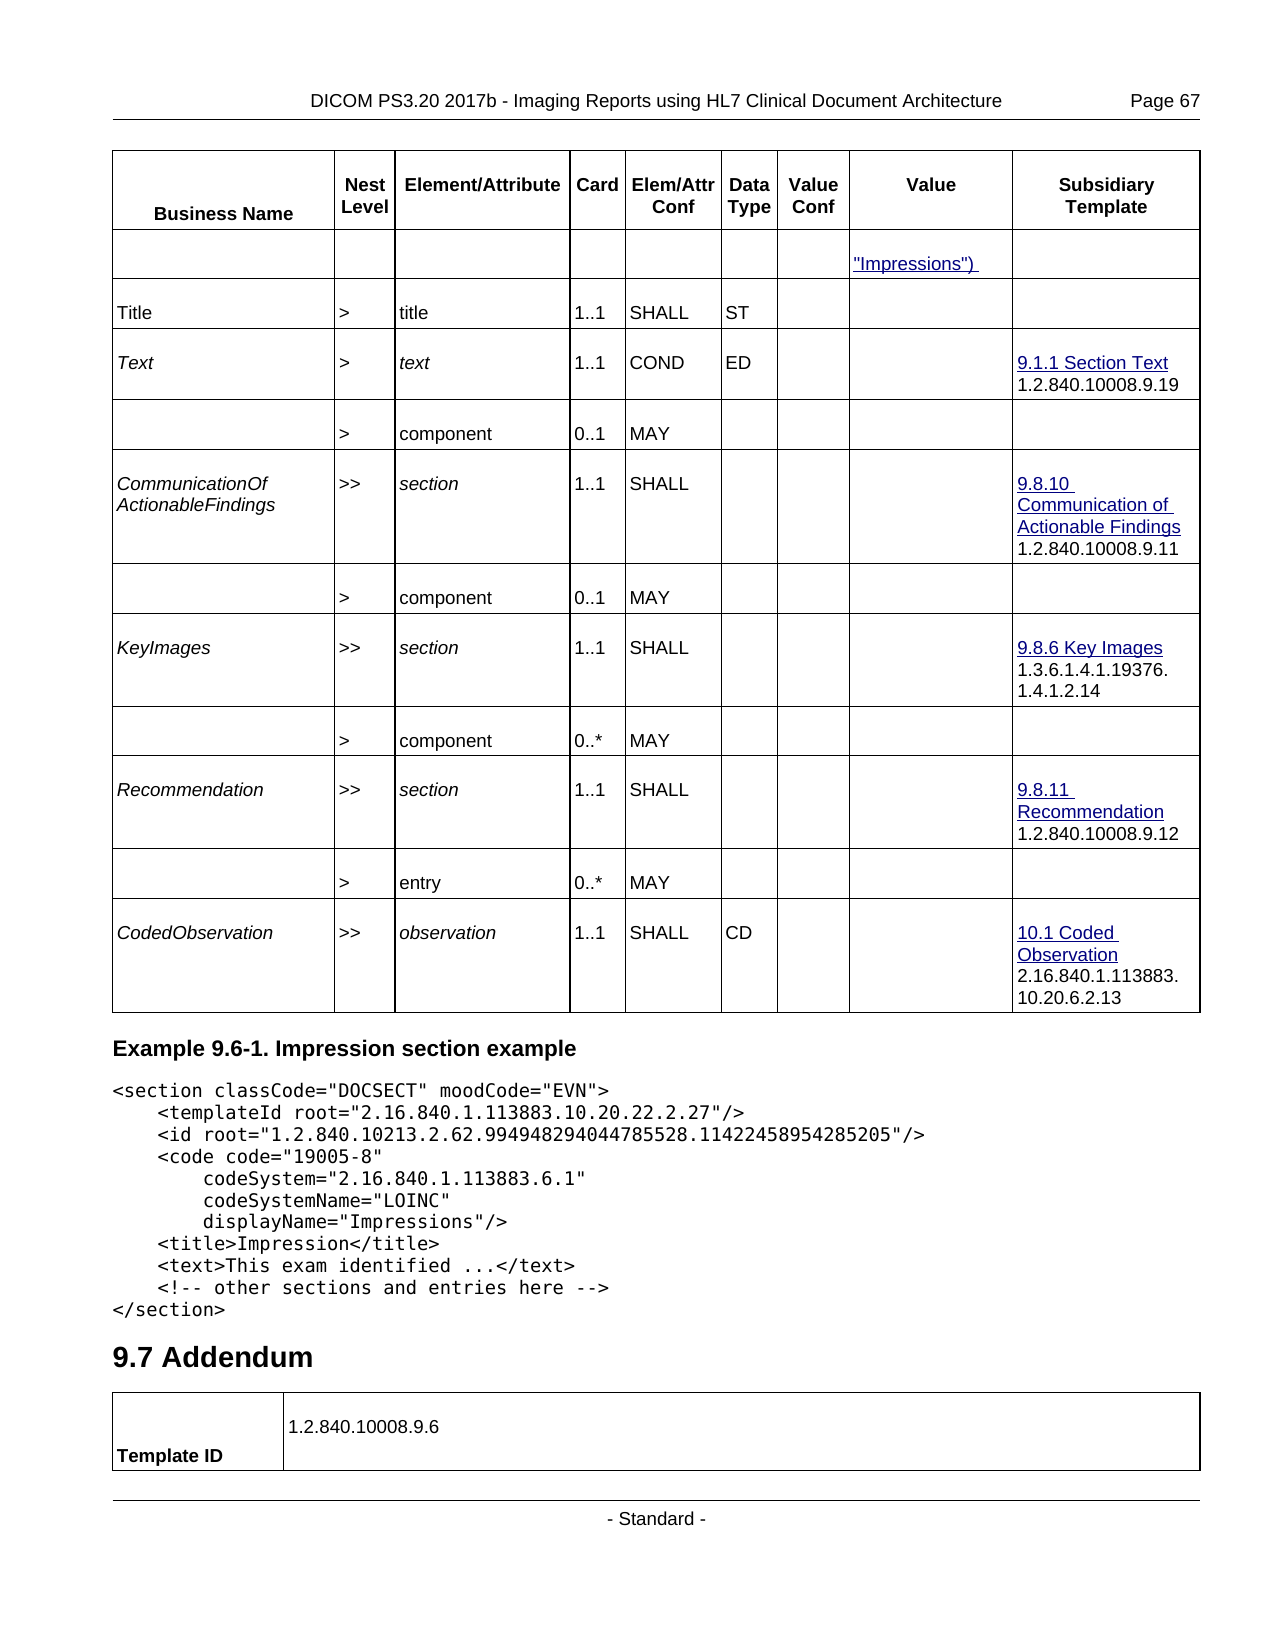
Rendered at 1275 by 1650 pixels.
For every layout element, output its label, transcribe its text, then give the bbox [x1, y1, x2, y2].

table_cell 10.1 Coded Observation 2.16.840.1.113883.​10.20.6.2.13 [1013, 899, 1199, 1012]
table_cell 1..1 [571, 329, 625, 399]
table_cell [850, 329, 1012, 399]
table_cell Title [113, 279, 334, 328]
text Example 9.6-1. Impression section example [112, 1036, 1200, 1062]
table_cell [1013, 400, 1199, 449]
table_cell 0..* [571, 707, 625, 755]
table_cell 9.8.11 Recommendation 1.2.840.10008.9.12 [1013, 756, 1199, 848]
table_cell ED [722, 329, 777, 399]
table_cell >> [335, 614, 394, 706]
table_header Card [571, 151, 625, 228]
table_cell 9.8.10 Communication of Actionable Findings 1.2.840.10008.9.11 [1013, 450, 1199, 563]
table_cell [850, 450, 1012, 563]
table_cell 1..1 [571, 899, 625, 1012]
table_header Nest Level [335, 151, 394, 228]
table_cell component [396, 400, 569, 449]
table_cell [113, 849, 334, 898]
table_cell > [335, 849, 394, 898]
table_cell [850, 849, 1012, 898]
table_cell 0..* [571, 849, 625, 898]
table_cell component [396, 707, 569, 755]
table_cell CD [722, 899, 777, 1012]
table_cell 1..1 [571, 450, 625, 563]
table_header Template ID [113, 1393, 283, 1470]
table_cell [778, 899, 849, 1012]
table_cell > [335, 707, 394, 755]
table_header Element/​Attribute [396, 151, 569, 228]
table_cell [722, 564, 777, 613]
table_cell [850, 756, 1012, 848]
text 9.7 Addendum [112, 1340, 1200, 1373]
table_cell [722, 614, 777, 706]
table_cell MAY [626, 707, 721, 755]
table_cell Coded​Observation [113, 899, 334, 1012]
table_cell [113, 400, 334, 449]
table_cell [778, 400, 849, 449]
table_cell [571, 230, 625, 278]
table_cell observation [396, 899, 569, 1012]
table_cell > [335, 400, 394, 449]
table_cell Communication​Of​Actionable​Findings [113, 450, 334, 563]
table_cell >> [335, 899, 394, 1012]
table_cell [1013, 707, 1199, 755]
table_header Business Name [113, 151, 334, 228]
table_cell text [396, 329, 569, 399]
table_cell [778, 849, 849, 898]
table_cell entry [396, 849, 569, 898]
table_cell section [396, 450, 569, 563]
table_header Subsidiary Template [1013, 151, 1199, 228]
table_cell Recommendation [113, 756, 334, 848]
table_cell [626, 230, 721, 278]
table_cell [722, 450, 777, 563]
table_cell [778, 450, 849, 563]
table_cell [113, 707, 334, 755]
table_cell [850, 707, 1012, 755]
table_cell [722, 849, 777, 898]
table_cell MAY [626, 564, 721, 613]
table_cell [850, 614, 1012, 706]
table_cell 9.1.1 Section Text 1.2.840.10008.9.19 [1013, 329, 1199, 399]
table_cell SHALL [626, 450, 721, 563]
table_cell [850, 564, 1012, 613]
table_cell [850, 899, 1012, 1012]
table_cell ST [722, 279, 777, 328]
text <section classCode="DOCSECT" moodCode="EVN"> <templateId root="2.16.840.1.113883.10.20.22.2.27"/> <id root="1.2.840.10213.2.62.994948294044785528.11422458954285205"/> <code code="19005-8" codeSystem="2.16.840.1.113883.6.1" codeSystemName="LOINC" displayName="Impressions"/> <title>Impression</title> <text>This exam identified ...</text> <!-- other sections and entries here --> </section> [112, 1080, 1200, 1321]
table_cell [778, 564, 849, 613]
table_cell > [335, 279, 394, 328]
table_cell 1..1 [571, 279, 625, 328]
table_cell "Impressions") [850, 230, 1012, 278]
table_cell [778, 707, 849, 755]
table_cell Text [113, 329, 334, 399]
table_cell [335, 230, 394, 278]
table_cell [722, 756, 777, 848]
table_header Data Type [722, 151, 777, 228]
table_cell [778, 230, 849, 278]
table_cell [778, 614, 849, 706]
table_cell [722, 400, 777, 449]
table_cell [113, 230, 334, 278]
table_cell [722, 230, 777, 278]
table_cell [396, 230, 569, 278]
table_cell [1013, 564, 1199, 613]
table_cell [850, 400, 1012, 449]
table_cell [778, 279, 849, 328]
table_cell 0..1 [571, 400, 625, 449]
table_cell [778, 329, 849, 399]
table_header Elem/Attr Conf [626, 151, 721, 228]
table_header Value Conf [778, 151, 849, 228]
table_cell [850, 279, 1012, 328]
table_cell SHALL [626, 756, 721, 848]
table_cell > [335, 564, 394, 613]
table_cell [113, 564, 334, 613]
table_header 1.2.840.10008.9.6 [284, 1393, 1199, 1470]
table_cell MAY [626, 400, 721, 449]
table_cell COND [626, 329, 721, 399]
table_cell [778, 756, 849, 848]
table_cell 1..1 [571, 756, 625, 848]
table_cell section [396, 614, 569, 706]
table_cell >> [335, 756, 394, 848]
table_cell MAY [626, 849, 721, 898]
table_cell SHALL [626, 614, 721, 706]
table_cell SHALL [626, 899, 721, 1012]
table_cell >> [335, 450, 394, 563]
table_cell [722, 707, 777, 755]
table_cell [1013, 279, 1199, 328]
table_cell [1013, 230, 1199, 278]
table_cell component [396, 564, 569, 613]
table_cell 1..1 [571, 614, 625, 706]
table_cell > [335, 329, 394, 399]
table_header Value [850, 151, 1012, 228]
table_cell title [396, 279, 569, 328]
table_cell section [396, 756, 569, 848]
table_cell [1013, 849, 1199, 898]
table_cell SHALL [626, 279, 721, 328]
table_cell 9.8.6 Key Images 1.3.6.1.4.1.19376.​1.4.1.2.14 [1013, 614, 1199, 706]
table_cell Key​Images [113, 614, 334, 706]
table_cell 0..1 [571, 564, 625, 613]
